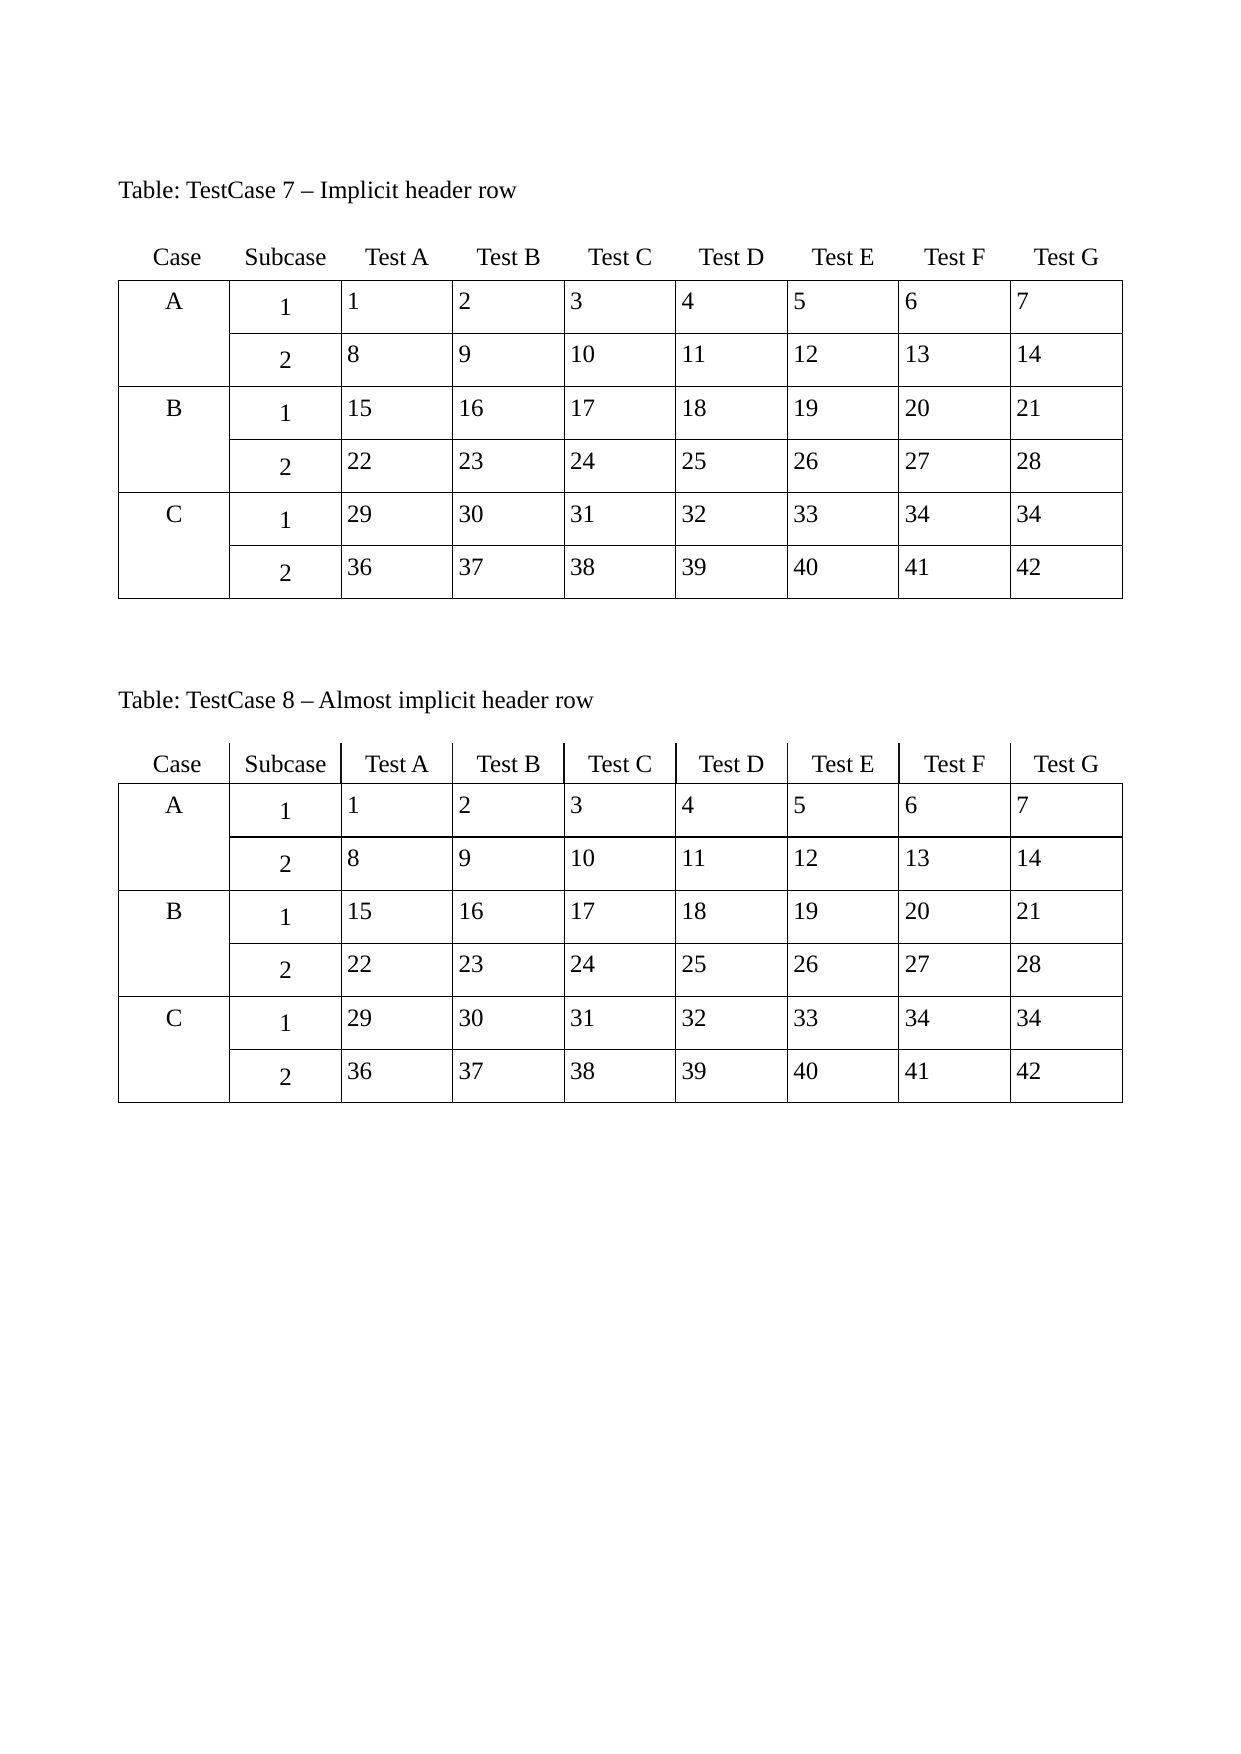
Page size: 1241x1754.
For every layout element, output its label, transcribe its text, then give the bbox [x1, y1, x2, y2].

table_cell 15 [342, 891, 452, 943]
table_header Test C [566, 236, 674, 276]
table_header 4 [676, 784, 787, 836]
table_header 4 [676, 281, 787, 333]
table_cell 29 [342, 997, 452, 1049]
table_cell 34 [899, 493, 1010, 545]
table_cell 13 [899, 838, 1010, 889]
table_cell 2 [230, 546, 341, 598]
table_cell 38 [565, 546, 675, 598]
table_cell 42 [1011, 546, 1122, 598]
table_cell 1 [230, 891, 341, 943]
table_header Case [118, 743, 229, 783]
table_cell 26 [788, 944, 898, 996]
table_cell 21 [1011, 891, 1122, 943]
table_cell 17 [565, 387, 675, 439]
table_cell 17 [565, 891, 675, 943]
table_cell 41 [899, 1050, 1010, 1102]
table_cell 2 [230, 944, 341, 996]
table_header 6 [899, 281, 1010, 333]
table_header 5 [788, 784, 898, 836]
table_cell 2 [230, 838, 341, 889]
table_header Test B [454, 236, 563, 276]
table_cell 16 [453, 387, 564, 439]
table_header 5 [788, 281, 898, 333]
table_cell 30 [453, 997, 564, 1049]
table_cell B [119, 891, 229, 996]
table_header Test C [565, 743, 675, 783]
table_header Test E [788, 743, 898, 783]
table_cell 8 [342, 838, 452, 889]
table_cell 20 [899, 387, 1010, 439]
table_cell 38 [565, 1050, 675, 1102]
table_cell 26 [788, 440, 898, 492]
table_cell 1 [230, 997, 341, 1049]
table_cell 28 [1011, 944, 1122, 996]
table_header Test B [453, 743, 563, 783]
table_cell 28 [1011, 440, 1122, 492]
table_cell 11 [676, 838, 787, 889]
table_cell 27 [899, 944, 1010, 996]
table_header Test G [1012, 236, 1121, 276]
table_header 7 [1011, 784, 1122, 836]
table_cell 14 [1011, 838, 1122, 889]
table_cell 25 [676, 440, 787, 492]
table_cell 34 [1011, 493, 1122, 545]
table_cell C [119, 997, 229, 1102]
table_cell 37 [453, 1050, 564, 1102]
table_cell 24 [565, 944, 675, 996]
table_cell 14 [1011, 334, 1122, 386]
text Table: TestCase 8 – Almost implicit header row [118, 686, 1122, 714]
table_cell 40 [788, 1050, 898, 1102]
table_cell 32 [676, 997, 787, 1049]
table_header Test F [901, 236, 1009, 276]
table_header Test E [789, 236, 897, 276]
table_cell 25 [676, 944, 787, 996]
table_cell 41 [899, 546, 1010, 598]
table_cell 1 [230, 493, 341, 545]
text Table: TestCase 7 – Implicit header row [118, 176, 1122, 204]
table_header Test G [1011, 743, 1122, 783]
table_header Test A [343, 236, 451, 276]
table_cell 34 [899, 997, 1010, 1049]
table_header 1 [342, 784, 452, 836]
table_cell 31 [565, 493, 675, 545]
table_cell 21 [1011, 387, 1122, 439]
table_cell 31 [565, 997, 675, 1049]
table_cell 1 [230, 387, 341, 439]
table_header Test F [900, 743, 1010, 783]
table_cell 10 [565, 838, 675, 889]
table_header 3 [565, 784, 675, 836]
table_cell 12 [788, 334, 898, 386]
table_cell 19 [788, 387, 898, 439]
table_cell 33 [788, 997, 898, 1049]
table_header Test D [677, 236, 786, 276]
table_header A [119, 784, 229, 889]
table_header Test A [342, 743, 452, 783]
table_cell 12 [788, 838, 898, 889]
table_cell 13 [899, 334, 1010, 386]
table_cell 42 [1011, 1050, 1122, 1102]
table_cell 32 [676, 493, 787, 545]
table_cell 19 [788, 891, 898, 943]
table_header 2 [453, 784, 564, 836]
table_cell 34 [1011, 997, 1122, 1049]
table_cell 40 [788, 546, 898, 598]
table_cell 9 [453, 838, 564, 889]
table_cell 10 [565, 334, 675, 386]
table_header 1 [342, 281, 452, 333]
table_cell 2 [230, 440, 341, 492]
table_cell 27 [899, 440, 1010, 492]
table_cell 29 [342, 493, 452, 545]
table_header 7 [1011, 281, 1122, 333]
table_header Case [120, 236, 228, 276]
table_header 1 [230, 784, 341, 836]
table_cell 9 [453, 334, 564, 386]
table_header 1 [230, 281, 341, 333]
table_cell 18 [676, 387, 787, 439]
table_header Subcase [230, 743, 340, 783]
table_cell 30 [453, 493, 564, 545]
table_cell 36 [342, 1050, 452, 1102]
table_cell 36 [342, 546, 452, 598]
table_header 3 [565, 281, 675, 333]
table_cell 39 [676, 546, 787, 598]
table_header Test D [677, 743, 787, 783]
table_cell 18 [676, 891, 787, 943]
table_header A [119, 281, 229, 386]
table_cell 33 [788, 493, 898, 545]
table_cell 39 [676, 1050, 787, 1102]
table_cell 2 [230, 334, 341, 386]
table_cell 11 [676, 334, 787, 386]
table_cell B [119, 387, 229, 492]
table_cell C [119, 493, 229, 598]
table_header Subcase [231, 236, 339, 276]
table_cell 15 [342, 387, 452, 439]
table_cell 8 [342, 334, 452, 386]
table_cell 24 [565, 440, 675, 492]
table_cell 2 [230, 1050, 341, 1102]
table_cell 16 [453, 891, 564, 943]
table_header 2 [453, 281, 564, 333]
table_cell 37 [453, 546, 564, 598]
table_cell 20 [899, 891, 1010, 943]
table_cell 22 [342, 944, 452, 996]
table_cell 23 [453, 440, 564, 492]
table_cell 23 [453, 944, 564, 996]
table_cell 22 [342, 440, 452, 492]
table_header 6 [899, 784, 1010, 836]
